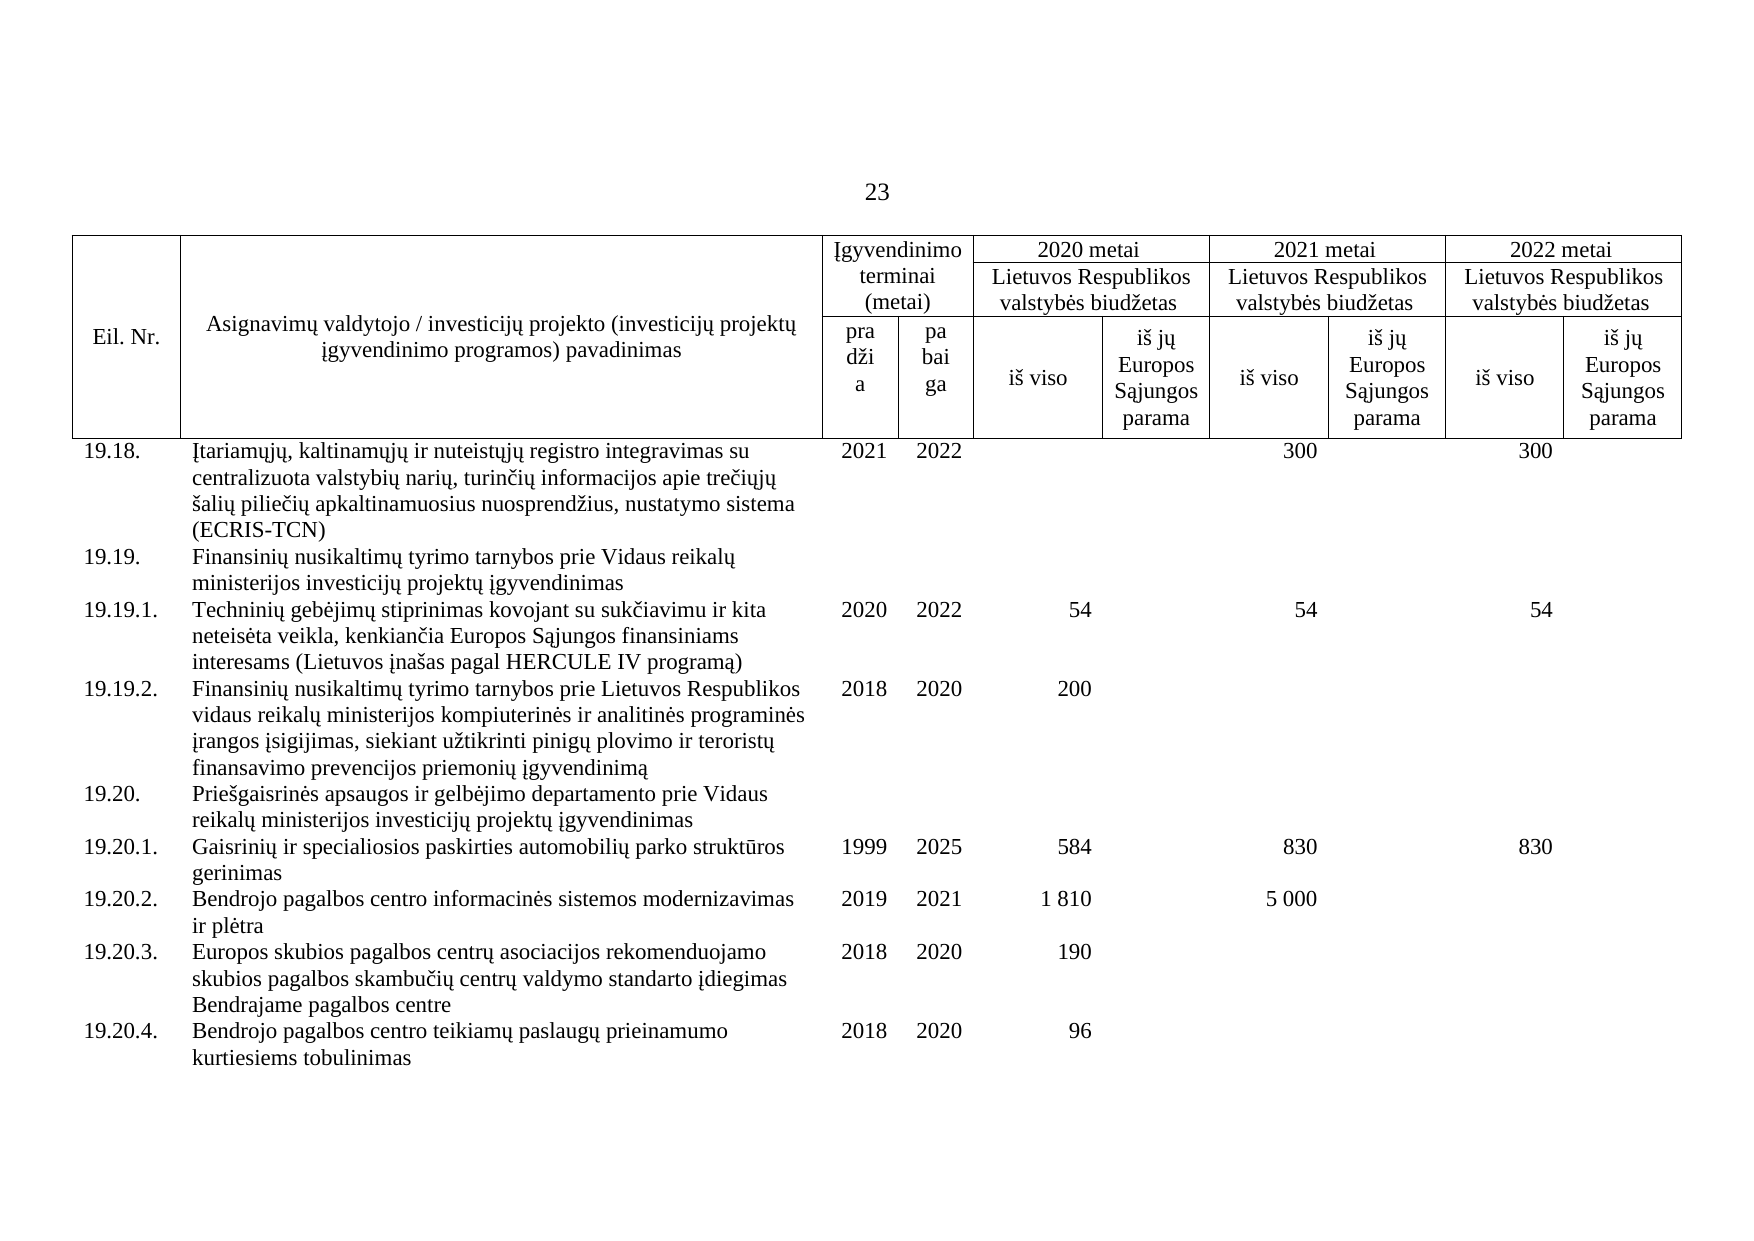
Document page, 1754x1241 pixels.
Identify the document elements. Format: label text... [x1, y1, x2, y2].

table_cell 2020 [898, 1017, 973, 1070]
table_cell [1103, 938, 1209, 1017]
table_cell [898, 780, 973, 833]
table_cell 1 810 [973, 886, 1103, 938]
table_cell 2018 [822, 938, 898, 1017]
table_cell [1209, 780, 1328, 833]
table_cell 19.19. [72, 543, 181, 596]
table_cell Lietuvos Respublikos valstybės biudžetas [1446, 263, 1681, 316]
table_cell [973, 439, 1103, 543]
table_cell [1209, 543, 1328, 596]
table_cell Finansinių nusikaltimų tyrimo tarnybos prie Vidaus reikalų ministerijos investicijų projektų įgyvendinimas [181, 543, 822, 596]
table_cell [1564, 1017, 1682, 1070]
table_cell 19.18. [72, 439, 181, 543]
table_cell iš viso [1210, 317, 1328, 437]
table_cell [822, 543, 898, 596]
table_header 2021 metai [1210, 236, 1445, 262]
table_cell [1328, 1017, 1446, 1070]
table_cell Lietuvos Respublikos valstybės biudžetas [974, 263, 1209, 316]
table_cell 19.20.3. [72, 938, 181, 1017]
table_cell 584 [973, 833, 1103, 886]
table_cell [1564, 833, 1682, 886]
table_cell [1564, 886, 1682, 938]
table_cell [1328, 780, 1446, 833]
table_cell Priešgaisrinės apsaugos ir gelbėjimo departamento prie Vidaus reikalų ministerijos investicijų projektų įgyvendinimas [181, 780, 822, 833]
table_header 2020 metai [974, 236, 1209, 262]
table_cell Finansinių nusikaltimų tyrimo tarnybos prie Lietuvos Respublikos vidaus reikalų ministerijos kompiuterinės ir analitinės programinės įrangos įsigijimas, siekiant užtikrinti pinigų plovimo ir teroristų finansavimo prevencijos priemonių įgyvendinimą [181, 675, 822, 780]
table_cell [1209, 1017, 1328, 1070]
table_cell iš jų Europos Sąjungos parama [1103, 317, 1209, 437]
table_cell [1446, 675, 1564, 780]
table_cell 19.20.1. [72, 833, 181, 886]
table_cell [1328, 938, 1446, 1017]
table_cell 5 000 [1209, 886, 1328, 938]
table_cell [1446, 886, 1564, 938]
table_cell iš viso [974, 317, 1102, 437]
table_cell [1446, 938, 1564, 1017]
table_cell 19.20. [72, 780, 181, 833]
table_cell [1564, 938, 1682, 1017]
table_cell 19.19.1. [72, 596, 181, 675]
table_cell 96 [973, 1017, 1103, 1070]
table_cell 2020 [898, 675, 973, 780]
table_cell [898, 543, 973, 596]
table_cell [1209, 675, 1328, 780]
table_cell [1103, 675, 1209, 780]
table_cell Europos skubios pagalbos centrų asociacijos rekomenduojamo skubios pagalbos skambučių centrų valdymo standarto įdiegimas Bendrajame pagalbos centre [181, 938, 822, 1017]
table_cell 2020 [898, 938, 973, 1017]
table_header Asignavimų valdytojo / investicijų projekto (investicijų projektų įgyvendinimo programos) pavadinimas [181, 236, 822, 437]
table_cell 2021 [898, 886, 973, 938]
table_cell 19.19.2. [72, 675, 181, 780]
table_cell 54 [1209, 596, 1328, 675]
table_cell [1446, 543, 1564, 596]
table_cell [1446, 1017, 1564, 1070]
table_cell Bendrojo pagalbos centro teikiamų paslaugų prieinamumo kurtiesiems tobulinimas [181, 1017, 822, 1070]
table_cell 2018 [822, 1017, 898, 1070]
table_cell 54 [1446, 596, 1564, 675]
table_cell iš viso [1446, 317, 1563, 437]
table_cell [1103, 1017, 1209, 1070]
table_cell [1103, 833, 1209, 886]
table_cell 300 [1446, 439, 1564, 543]
table_cell [1103, 543, 1209, 596]
table_cell [1564, 596, 1682, 675]
table_cell [1328, 439, 1446, 543]
table_cell 19.20.4. [72, 1017, 181, 1070]
table_cell 1999 [822, 833, 898, 886]
table_cell [1328, 596, 1446, 675]
table_cell 2018 [822, 675, 898, 780]
table_cell [1103, 439, 1209, 543]
table_cell 830 [1446, 833, 1564, 886]
table_cell Gaisrinių ir specialiosios paskirties automobilių parko struktūros gerinimas [181, 833, 822, 886]
table_cell Bendrojo pagalbos centro informacinės sistemos modernizavimas ir plėtra [181, 886, 822, 938]
table_cell Techninių gebėjimų stiprinimas kovojant su sukčiavimu ir kita neteisėta veikla, kenkiančia Europos Sąjungos finansiniams interesams (Lietuvos įnašas pagal HERCULE IV programą) [181, 596, 822, 675]
table_cell [973, 780, 1103, 833]
table_cell [1103, 780, 1209, 833]
table_cell [1446, 780, 1564, 833]
table_cell [1564, 675, 1682, 780]
table_cell [973, 543, 1103, 596]
table_cell iš jų Europos Sąjungos parama [1564, 317, 1681, 437]
table_cell [1328, 833, 1446, 886]
table_header Įgyvendinimo terminai (metai) [823, 236, 973, 316]
table_cell 2025 [898, 833, 973, 886]
table_cell [1564, 780, 1682, 833]
table_cell [1103, 596, 1209, 675]
table_cell 300 [1209, 439, 1328, 543]
table_cell [1564, 439, 1682, 543]
table_cell [1209, 938, 1328, 1017]
table_cell 2020 [822, 596, 898, 675]
table_cell pradžia [823, 317, 898, 437]
table_cell iš jų Europos Sąjungos parama [1329, 317, 1445, 437]
table_header Eil. Nr. [73, 236, 180, 437]
table_cell 200 [973, 675, 1103, 780]
table_cell [1328, 886, 1446, 938]
table_cell 54 [973, 596, 1103, 675]
table_cell Lietuvos Respublikos valstybės biudžetas [1210, 263, 1445, 316]
table_cell 2019 [822, 886, 898, 938]
table_cell pabaiga [899, 317, 973, 437]
table_cell 2022 [898, 596, 973, 675]
table_cell [1328, 543, 1446, 596]
table_cell 19.20.2. [72, 886, 181, 938]
table_cell 2022 [898, 439, 973, 543]
table_cell [1328, 675, 1446, 780]
table_cell [1103, 886, 1209, 938]
table_cell Įtariamųjų, kaltinamųjų ir nuteistųjų registro integravimas su centralizuota valstybių narių, turinčių informacijos apie trečiųjų šalių piliečių apkaltinamuosius nuosprendžius, nustatymo sistema (ECRIS-TCN) [181, 439, 822, 543]
table_header 2022 metai [1446, 236, 1681, 262]
table_cell [822, 780, 898, 833]
table_cell 2021 [822, 439, 898, 543]
table_cell 190 [973, 938, 1103, 1017]
table_cell [1564, 543, 1682, 596]
table_cell 830 [1209, 833, 1328, 886]
